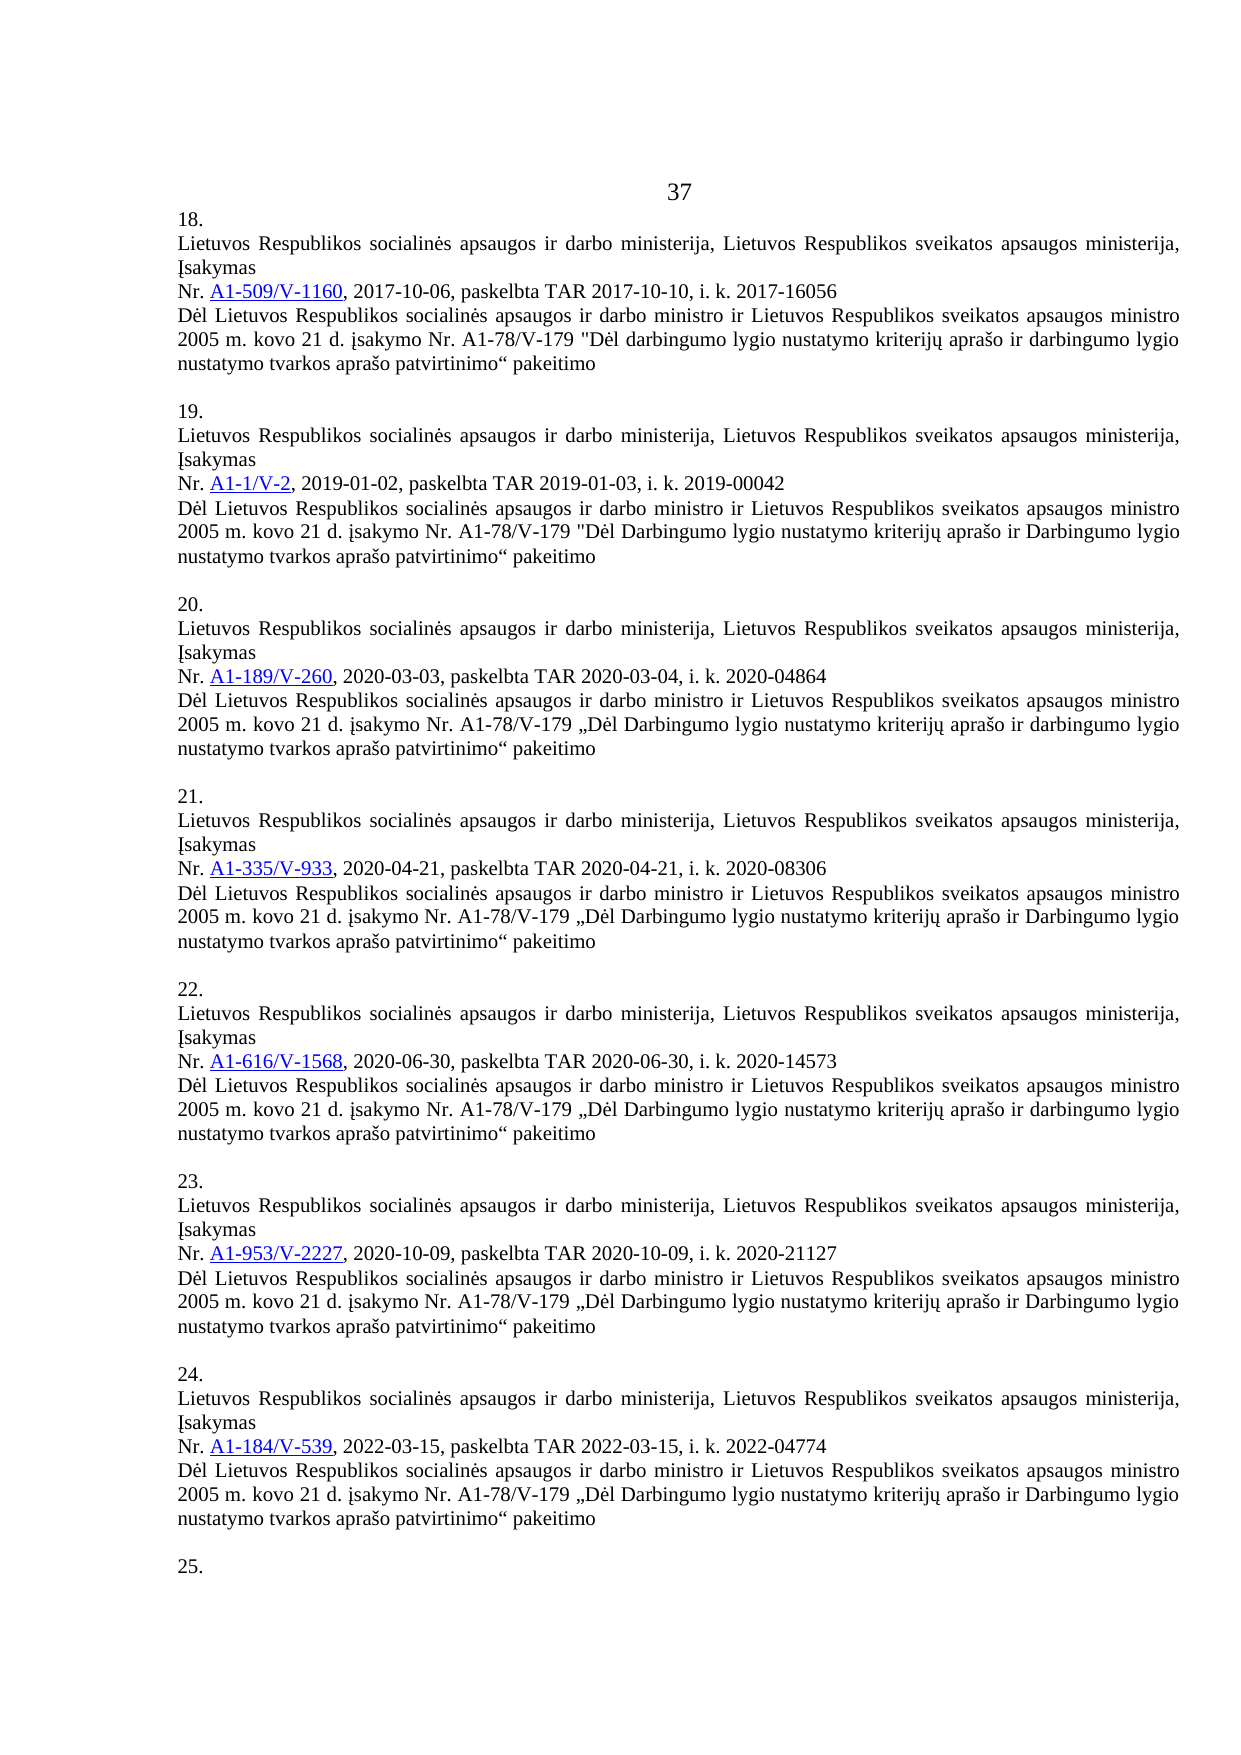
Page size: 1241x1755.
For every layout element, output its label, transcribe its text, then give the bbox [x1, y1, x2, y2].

text 18. [177, 207, 1181, 231]
text 25. [177, 1554, 1181, 1578]
text 19. [177, 399, 1181, 423]
text Dėl Lietuvos Respublikos socialinės apsaugos ir darbo ministro ir Lietuvos Respublikos sveikatos apsaugos ministro 2005 m. kovo 21 d. įsakymo Nr. A1-78/V-179 "Dėl darbingumo lygio nustatymo kriterijų aprašo ir darbingumo lygio nustatymo tvarkos aprašo patvirtinimo“ pakeitimo [177, 303, 1181, 375]
text Dėl Lietuvos Respublikos socialinės apsaugos ir darbo ministro ir Lietuvos Respublikos sveikatos apsaugos ministro 2005 m. kovo 21 d. įsakymo Nr. A1-78/V-179 „Dėl Darbingumo lygio nustatymo kriterijų aprašo ir Darbingumo lygio nustatymo tvarkos aprašo patvirtinimo“ pakeitimo [177, 1458, 1181, 1530]
text Nr. A1-953/V-2227, 2020-10-09, paskelbta TAR 2020-10-09, i. k. 2020-21127 [177, 1241, 1181, 1265]
text Lietuvos Respublikos socialinės apsaugos ir darbo ministerija, Lietuvos Respublikos sveikatos apsaugos ministerija, Įsakymas [177, 1001, 1181, 1049]
text Dėl Lietuvos Respublikos socialinės apsaugos ir darbo ministro ir Lietuvos Respublikos sveikatos apsaugos ministro 2005 m. kovo 21 d. įsakymo Nr. A1-78/V-179 „Dėl Darbingumo lygio nustatymo kriterijų aprašo ir Darbingumo lygio nustatymo tvarkos aprašo patvirtinimo“ pakeitimo [177, 880, 1181, 953]
text Nr. A1-1/V-2, 2019-01-02, paskelbta TAR 2019-01-03, i. k. 2019-00042 [177, 471, 1181, 495]
text Lietuvos Respublikos socialinės apsaugos ir darbo ministerija, Lietuvos Respublikos sveikatos apsaugos ministerija, Įsakymas [177, 808, 1181, 856]
text 20. [177, 592, 1181, 616]
text 23. [177, 1169, 1181, 1193]
text Dėl Lietuvos Respublikos socialinės apsaugos ir darbo ministro ir Lietuvos Respublikos sveikatos apsaugos ministro 2005 m. kovo 21 d. įsakymo Nr. A1-78/V-179 „Dėl Darbingumo lygio nustatymo kriterijų aprašo ir darbingumo lygio nustatymo tvarkos aprašo patvirtinimo“ pakeitimo [177, 1073, 1181, 1145]
text Lietuvos Respublikos socialinės apsaugos ir darbo ministerija, Lietuvos Respublikos sveikatos apsaugos ministerija, Įsakymas [177, 1193, 1181, 1241]
text Dėl Lietuvos Respublikos socialinės apsaugos ir darbo ministro ir Lietuvos Respublikos sveikatos apsaugos ministro 2005 m. kovo 21 d. įsakymo Nr. A1-78/V-179 „Dėl Darbingumo lygio nustatymo kriterijų aprašo ir darbingumo lygio nustatymo tvarkos aprašo patvirtinimo“ pakeitimo [177, 688, 1181, 760]
text Lietuvos Respublikos socialinės apsaugos ir darbo ministerija, Lietuvos Respublikos sveikatos apsaugos ministerija, Įsakymas [177, 1386, 1181, 1434]
text Lietuvos Respublikos socialinės apsaugos ir darbo ministerija, Lietuvos Respublikos sveikatos apsaugos ministerija, Įsakymas [177, 231, 1181, 279]
text Dėl Lietuvos Respublikos socialinės apsaugos ir darbo ministro ir Lietuvos Respublikos sveikatos apsaugos ministro 2005 m. kovo 21 d. įsakymo Nr. A1-78/V-179 "Dėl Darbingumo lygio nustatymo kriterijų aprašo ir Darbingumo lygio nustatymo tvarkos aprašo patvirtinimo“ pakeitimo [177, 495, 1181, 568]
text Lietuvos Respublikos socialinės apsaugos ir darbo ministerija, Lietuvos Respublikos sveikatos apsaugos ministerija, Įsakymas [177, 616, 1181, 664]
text Nr. A1-509/V-1160, 2017-10-06, paskelbta TAR 2017-10-10, i. k. 2017-16056 [177, 279, 1181, 303]
text Nr. A1-335/V-933, 2020-04-21, paskelbta TAR 2020-04-21, i. k. 2020-08306 [177, 856, 1181, 880]
text 21. [177, 784, 1181, 808]
text Lietuvos Respublikos socialinės apsaugos ir darbo ministerija, Lietuvos Respublikos sveikatos apsaugos ministerija, Įsakymas [177, 423, 1181, 471]
text 22. [177, 977, 1181, 1001]
text 24. [177, 1362, 1181, 1386]
text Nr. A1-184/V-539, 2022-03-15, paskelbta TAR 2022-03-15, i. k. 2022-04774 [177, 1434, 1181, 1458]
text Dėl Lietuvos Respublikos socialinės apsaugos ir darbo ministro ir Lietuvos Respublikos sveikatos apsaugos ministro 2005 m. kovo 21 d. įsakymo Nr. A1-78/V-179 „Dėl Darbingumo lygio nustatymo kriterijų aprašo ir Darbingumo lygio nustatymo tvarkos aprašo patvirtinimo“ pakeitimo [177, 1265, 1181, 1338]
text Nr. A1-189/V-260, 2020-03-03, paskelbta TAR 2020-03-04, i. k. 2020-04864 [177, 664, 1181, 688]
text Nr. A1-616/V-1568, 2020-06-30, paskelbta TAR 2020-06-30, i. k. 2020-14573 [177, 1049, 1181, 1073]
